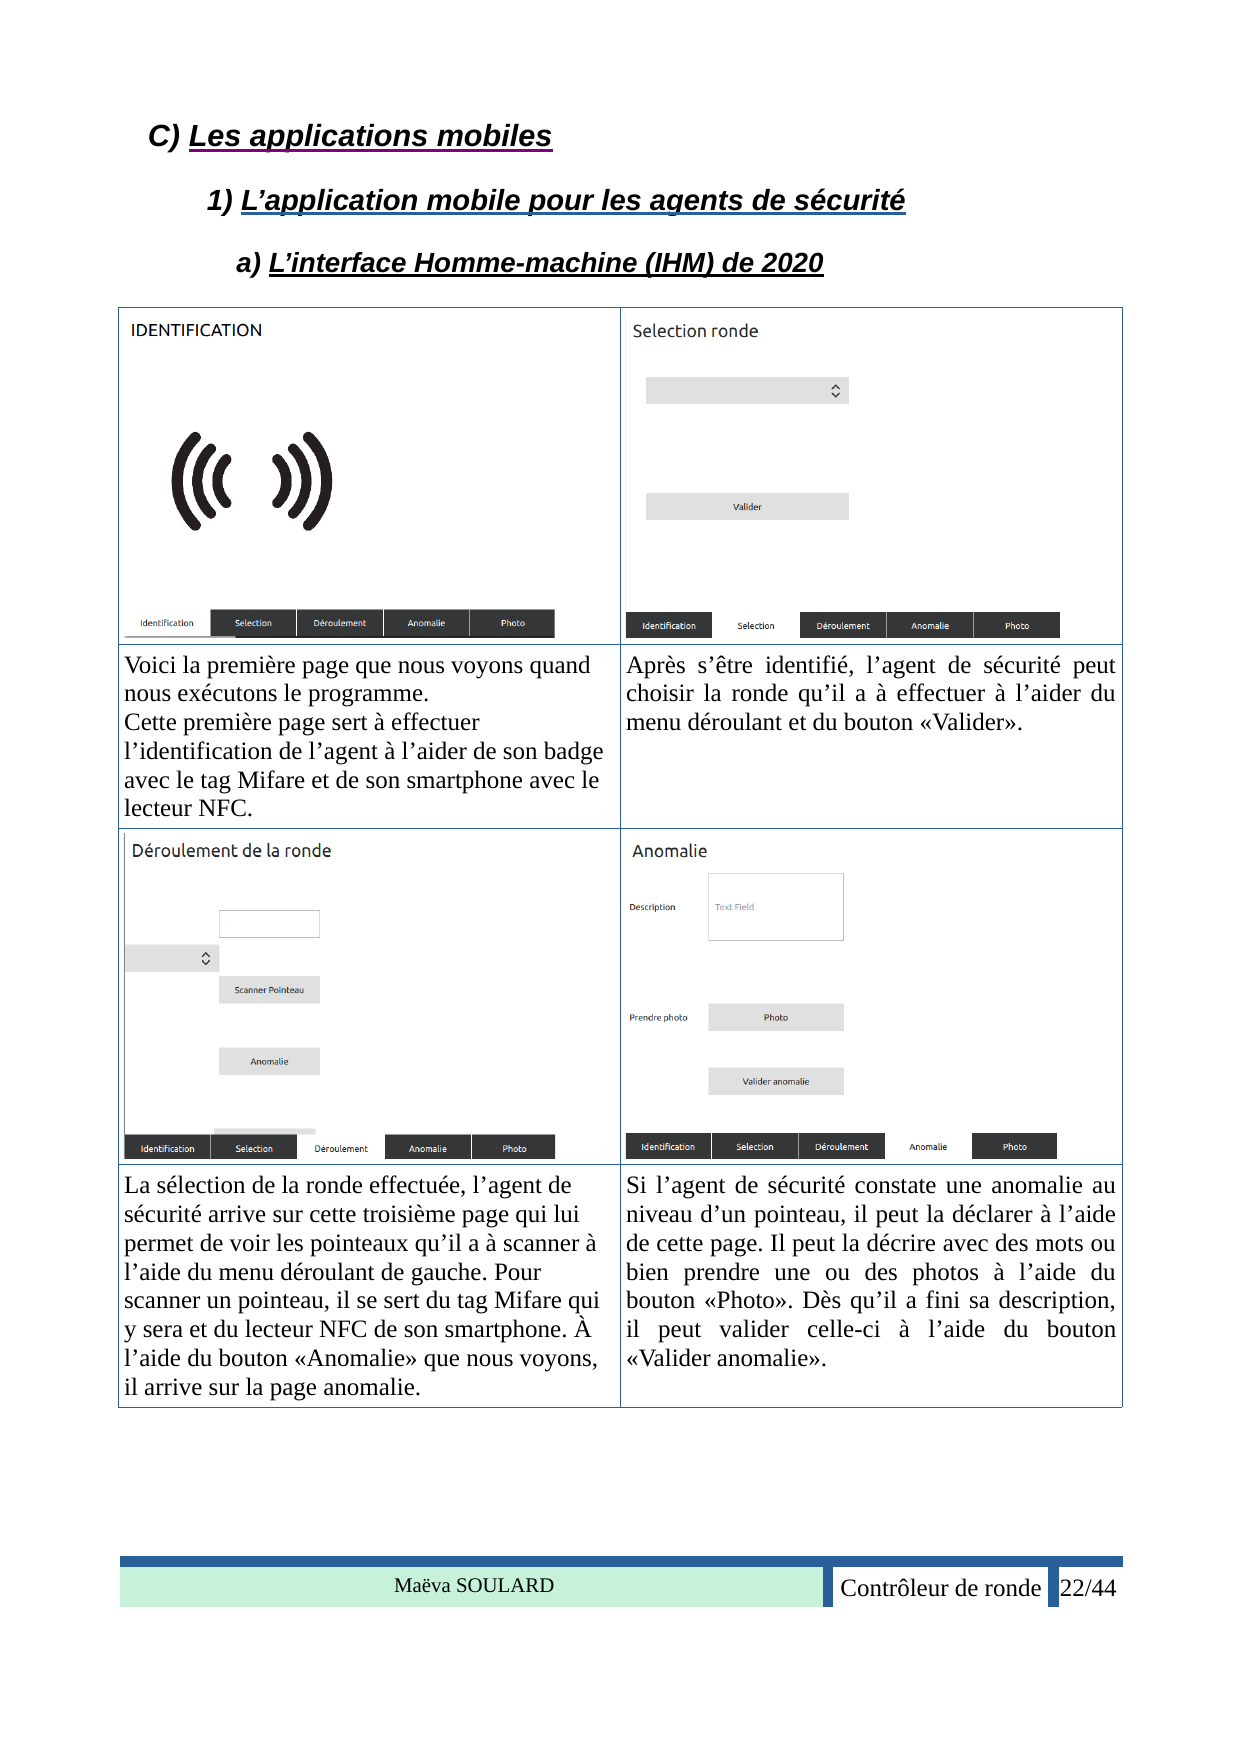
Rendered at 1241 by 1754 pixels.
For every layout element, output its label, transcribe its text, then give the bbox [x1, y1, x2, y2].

table_cell Voici la première page que nous voyons quand nous exécutons le programme. Cette première page sert à effectuer l’identification de l’agent à l’aider de son badge avec le tag Mifare et de son smartphone avec le lecteur NFC. [119, 645, 620, 828]
subtitle L’application mobile pour les agents de sécurité [118, 183, 1122, 216]
picture [625, 833, 1057, 1159]
picture [123, 313, 555, 638]
picture [123, 833, 555, 1159]
table_header [621, 308, 1122, 644]
table_cell [621, 829, 1122, 1164]
subtitle Les applications mobiles [118, 118, 1122, 153]
table_cell Après s’être identifié, l’agent de sécurité peut choisir la ronde qu’il a à effectuer à l’aider du menu déroulant et du bouton «Valider». [621, 645, 1122, 828]
table_cell Si l’agent de sécurité constate une anomalie au niveau d’un pointeau, il peut la déclarer à l’aide de cette page. Il peut la décrire avec des mots ou bien prendre une ou des photos à l’aide du bouton «Photo». Dès qu’il a fini sa description, il peut valider celle-ci à l’aide du bouton «Valider anomalie». [621, 1165, 1122, 1407]
subtitle L’interface Homme-machine (IHM) de 2020 [118, 246, 1122, 278]
table_cell La sélection de la ronde effectuée, l’agent de sécurité arrive sur cette troisième page qui lui permet de voir les pointeaux qu’il a à scanner à l’aide du menu déroulant de gauche. Pour scanner un pointeau, il se sert du tag Mifare qui y sera et du lecteur NFC de son smartphone. À l’aide du bouton «Anomalie» que nous voyons, il arrive sur la page anomalie. [119, 1165, 620, 1407]
picture [625, 313, 1060, 638]
table_cell [119, 829, 620, 1164]
table_header [119, 308, 620, 644]
